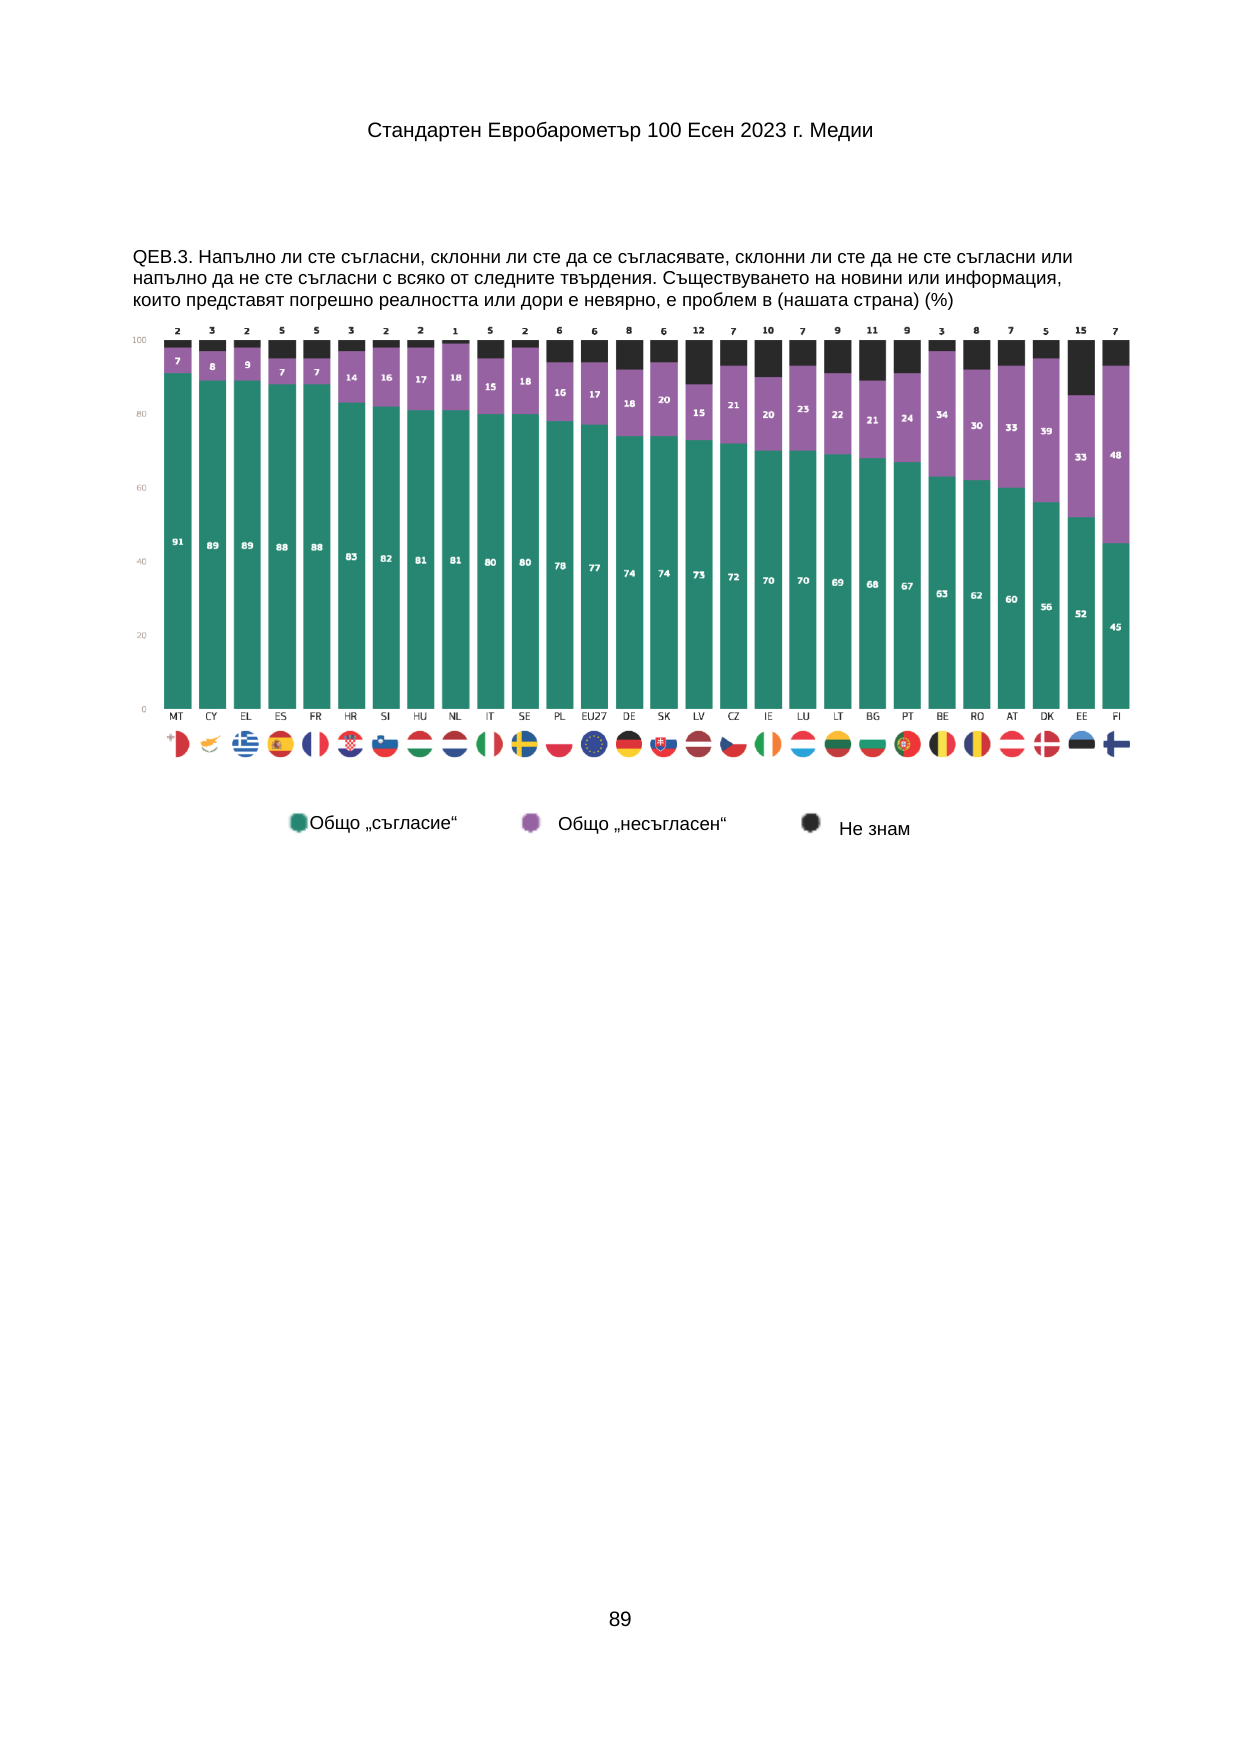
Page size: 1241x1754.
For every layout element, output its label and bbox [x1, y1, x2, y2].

picture [125, 320, 1141, 763]
picture [256, 793, 1040, 865]
